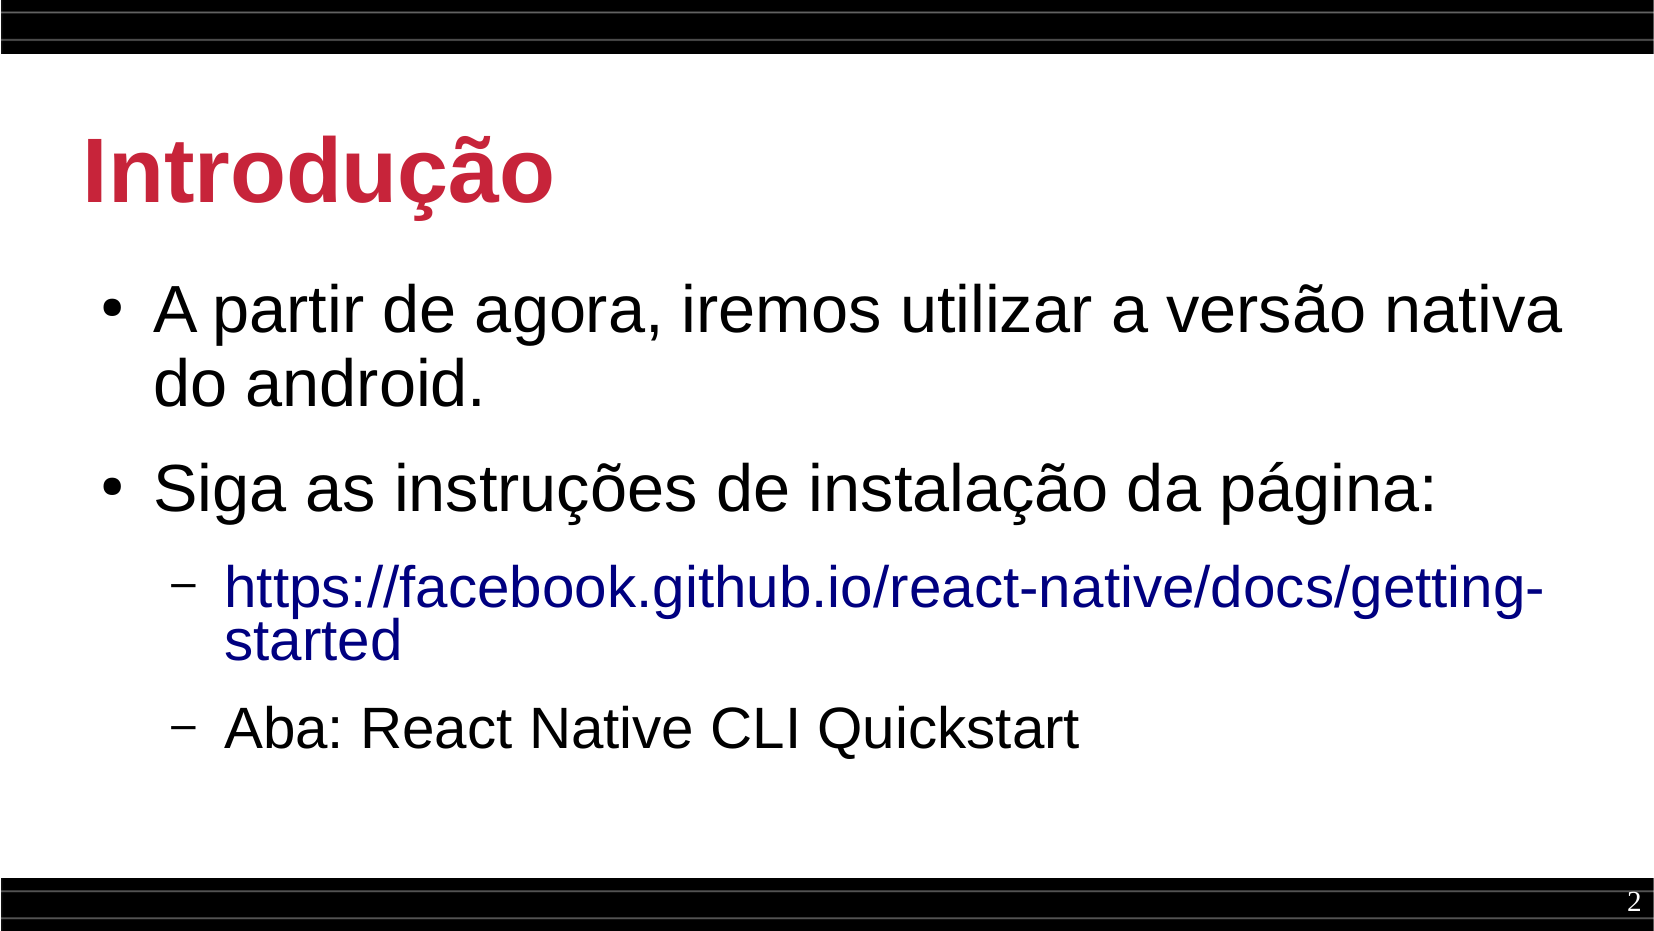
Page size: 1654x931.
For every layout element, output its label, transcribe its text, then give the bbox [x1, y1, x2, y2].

title Introdução [82, 92, 1571, 249]
picture [1, 0, 1654, 54]
picture [1, 878, 1654, 931]
list A partir de agora, iremos utilizar a versão nativa do android. Siga as instruções de instalação da página: https://facebook.github.io/react-native/docs/getting-started Aba: React Native CLI Quickstart [82, 271, 1571, 851]
